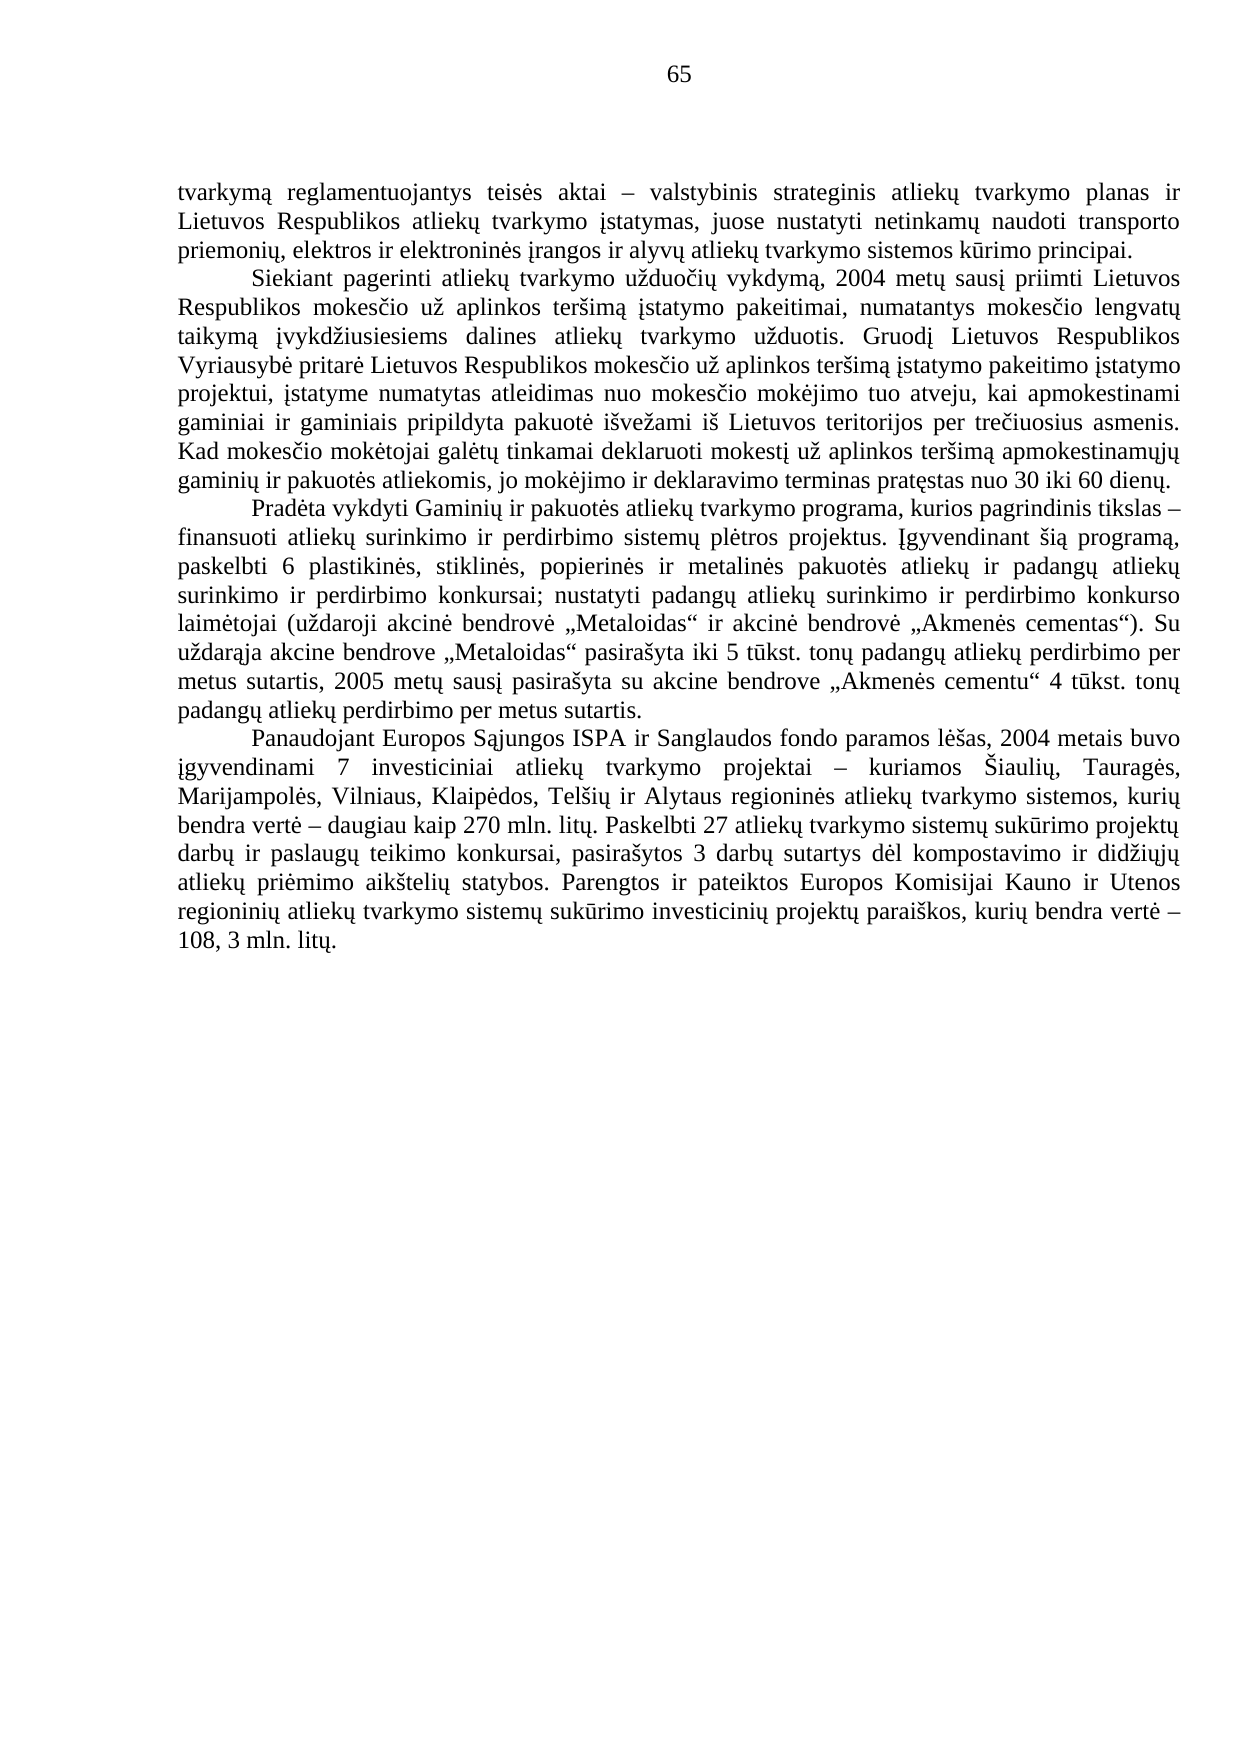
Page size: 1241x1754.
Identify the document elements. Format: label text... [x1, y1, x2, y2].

text Panaudojant Europos Sąjungos ISPA ir Sanglaudos fondo paramos lėšas, 2004 metais buvo įgyvendinami 7 investiciniai atliekų tvarkymo projektai – kuriamos Šiaulių, Tauragės, Marijampolės, Vilniaus, Klaipėdos, Telšių ir Alytaus regioninės atliekų tvarkymo sistemos, kurių bendra vertė – daugiau kaip 270 mln. litų. Paskelbti 27 atliekų tvarkymo sistemų sukūrimo projektų darbų ir paslaugų teikimo konkursai, pasirašytos 3 darbų sutartys dėl kompostavimo ir didžiųjų atliekų priėmimo aikštelių statybos. Parengtos ir pateiktos Europos Komisijai Kauno ir Utenos regioninių atliekų tvarkymo sistemų sukūrimo investicinių projektų paraiškos, kurių bendra vertė – 108, 3 mln. litų. [177, 723, 1181, 953]
text Pradėta vykdyti Gaminių ir pakuotės atliekų tvarkymo programa, kurios pagrindinis tikslas – finansuoti atliekų surinkimo ir perdirbimo sistemų plėtros projektus. Įgyvendinant šią programą, paskelbti 6 plastikinės, stiklinės, popierinės ir metalinės pakuotės atliekų ir padangų atliekų surinkimo ir perdirbimo konkursai; nustatyti padangų atliekų surinkimo ir perdirbimo konkurso laimėtojai (uždaroji akcinė bendrovė „Metaloidas“ ir akcinė bendrovė „Akmenės cementas“). Su uždarąja akcine bendrove „Metaloidas“ pasirašyta iki 5 tūkst. tonų padangų atliekų perdirbimo per metus sutartis, 2005 metų sausį pasirašyta su akcine bendrove „Akmenės cementu“ 4 tūkst. tonų padangų atliekų perdirbimo per metus sutartis. [177, 493, 1181, 723]
text tvarkymą reglamentuojantys teisės aktai – valstybinis strateginis atliekų tvarkymo planas ir Lietuvos Respublikos atliekų tvarkymo įstatymas, juose nustatyti netinkamų naudoti transporto priemonių, elektros ir elektroninės įrangos ir alyvų atliekų tvarkymo sistemos kūrimo principai. [177, 177, 1181, 263]
text Siekiant pagerinti atliekų tvarkymo užduočių vykdymą, 2004 metų sausį priimti Lietuvos Respublikos mokesčio už aplinkos teršimą įstatymo pakeitimai, numatantys mokesčio lengvatų taikymą įvykdžiusiesiems dalines atliekų tvarkymo užduotis. Gruodį Lietuvos Respublikos Vyriausybė pritarė Lietuvos Respublikos mokesčio už aplinkos teršimą įstatymo pakeitimo įstatymo projektui, įstatyme numatytas atleidimas nuo mokesčio mokėjimo tuo atveju, kai apmokestinami gaminiai ir gaminiais pripildyta pakuotė išvežami iš Lietuvos teritorijos per trečiuosius asmenis. Kad mokesčio mokėtojai galėtų tinkamai deklaruoti mokestį už aplinkos teršimą apmokestinamųjų gaminių ir pakuotės atliekomis, jo mokėjimo ir deklaravimo terminas pratęstas nuo 30 iki 60 dienų. [177, 263, 1181, 493]
